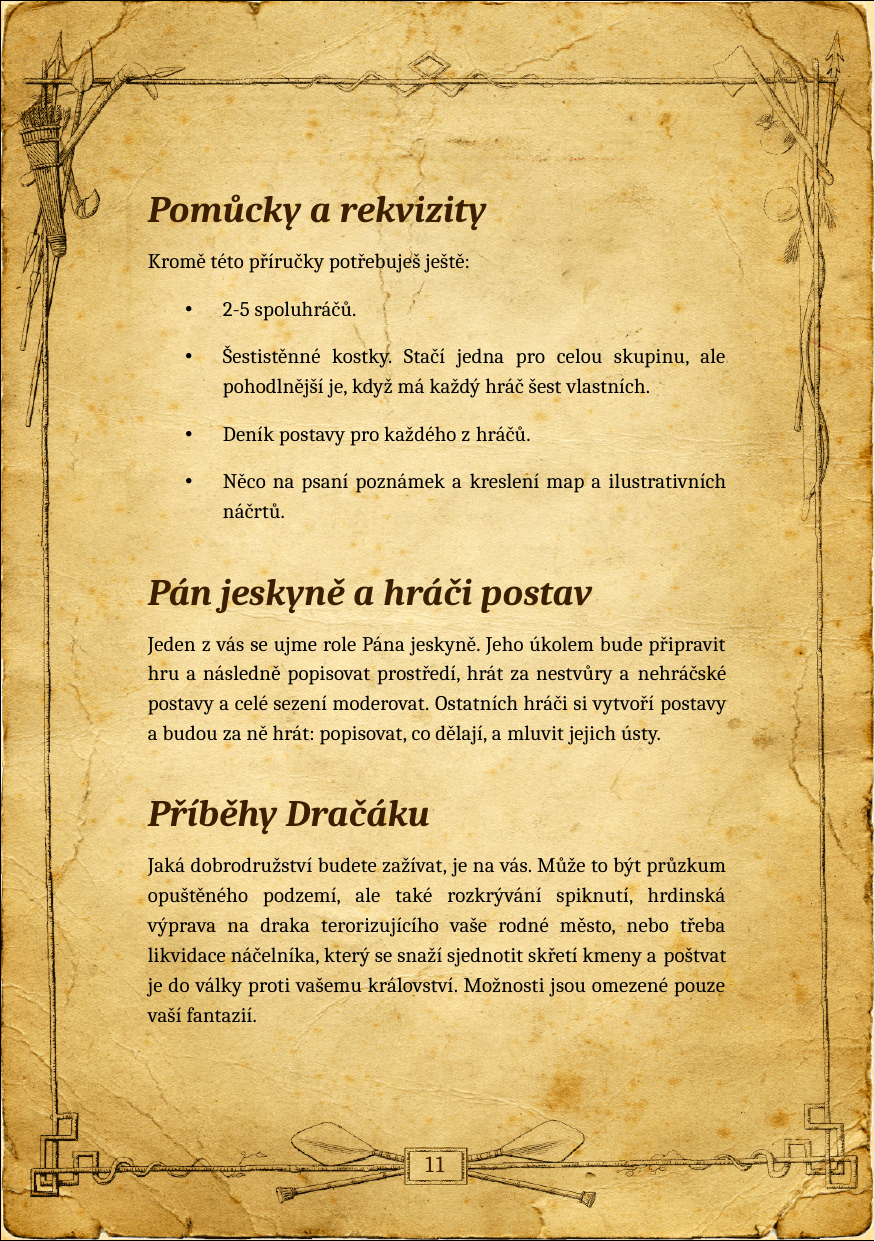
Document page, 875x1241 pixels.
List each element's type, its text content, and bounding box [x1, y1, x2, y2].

list Deník postavy pro každého z⁠ hráčů. [185, 423, 726, 447]
text Kromě této příručky potřebuješ ještě: [148, 250, 726, 274]
list 2-5 spoluhráčů. [185, 297, 726, 321]
subtitle Příběhy Dračáku [148, 793, 726, 836]
subtitle Pán jeskyně a⁠ hráči postav [148, 571, 726, 614]
list Něco na psaní poznámek a⁠ kreslení map a⁠ ilustrativních náčrtů. [185, 470, 726, 524]
text Jeden z⁠ vás se ujme role Pána jeskyně. Jeho úkolem bude připravit hru a⁠ následně popisovat prostředí, hrát za nestvůry a⁠ nehráčské postavy a⁠ celé sezení moderovat. Ostatních hráči si vytvoří postavy a⁠ budou za ně hrát: popisovat, co dělají, a⁠ mluvit jejich ústy. [148, 632, 726, 746]
list Šestistěnné kostky. Stačí jedna pro celou skupinu, ale pohodlnější je, když má každý hráč šest vlastních. [185, 345, 726, 399]
picture [1, 1, 874, 1240]
subtitle Pomůcky a⁠ rekvizity [148, 189, 726, 232]
text Jaká dobrodružství budete zažívat, je na vás. Může to být průzkum opuštěného podzemí, ale také rozkrývání spiknutí, hrdinská výprava na draka terorizujícího vaše rodné město, nebo třeba likvidace náčelníka, který se snaží sjednotit skřetí kmeny a⁠ poštvat je do války proti vašemu království. Možnosti jsou omezené pouze vaší fantazií. [148, 854, 726, 1027]
